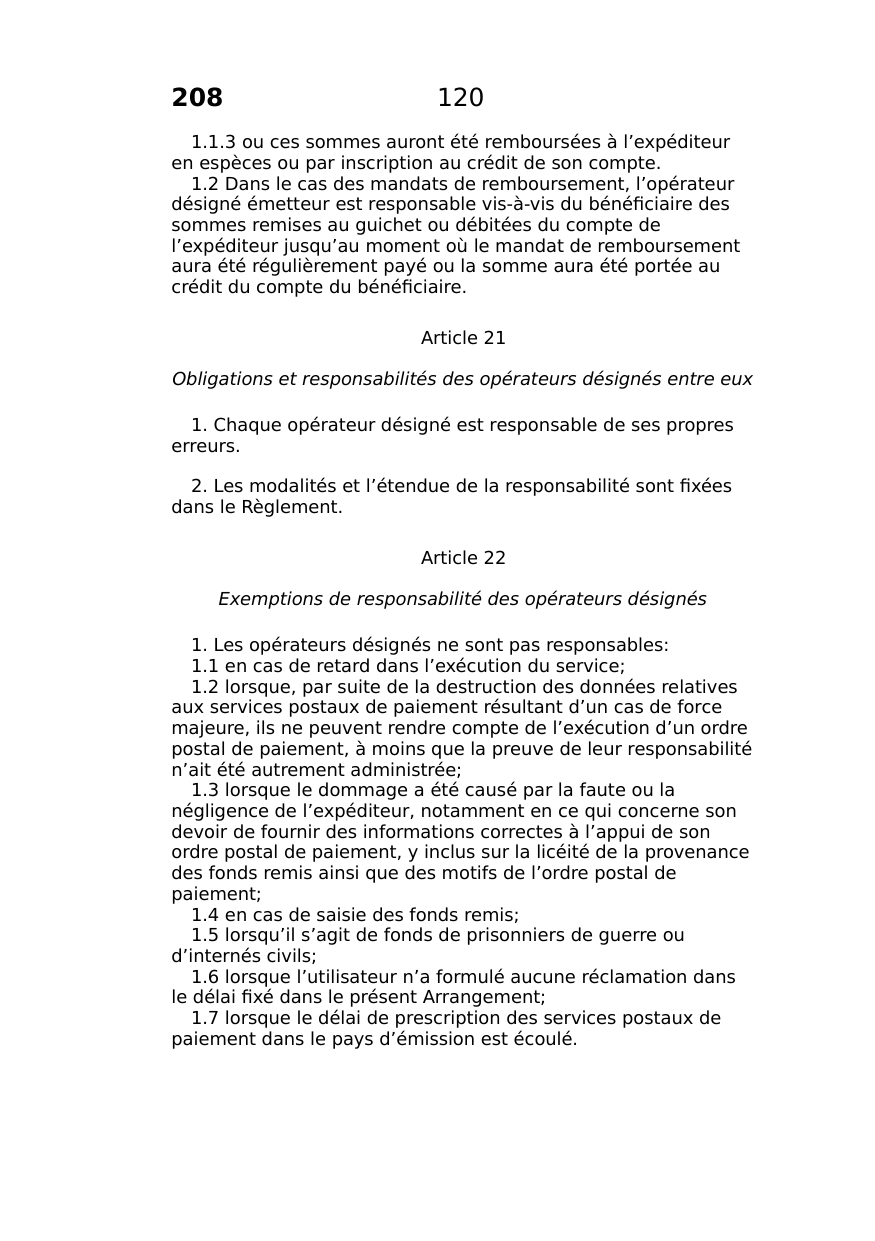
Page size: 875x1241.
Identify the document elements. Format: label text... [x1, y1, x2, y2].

subtitle Article 22 Exemptions de responsabilité des opérateurs désignés [171, 548, 756, 610]
text 2. Les modalités et l’étendue de la responsabilité sont fixées dans le Règlement. [171, 476, 756, 518]
text 1.7 lorsque le délai de prescription des services postaux de paiement dans le pays d’émission est écoulé. [171, 1008, 756, 1049]
text 1.5 lorsqu’il s’agit de fonds de prisonniers de guerre ou d’internés civils; [171, 925, 756, 967]
subtitle Article 21 Obligations et responsabilités des opérateurs désignés entre eux [171, 328, 756, 390]
text 1.2 lorsque, par suite de la destruction des données relatives aux services postaux de paiement résultant d’un cas de force majeure, ils ne peuvent rendre compte de l’exécution d’un ordre postal de paiement, à moins que la preuve de leur responsabilité n’ait été autrement administrée; [171, 676, 756, 780]
text 1.1 en cas de retard dans l’exécution du service; [171, 656, 756, 676]
text 1.3 lorsque le dommage a été causé par la faute ou la négligence de l’expéditeur, notamment en ce qui concerne son devoir de fournir des informations correctes à l’appui de son ordre postal de paiement, y inclus sur la licéité de la provenance des fonds remis ainsi que des motifs de l’ordre postal de paiement; [171, 780, 756, 904]
text 1.6 lorsque l’utilisateur n’a formulé aucune réclamation dans le délai fixé dans le présent Arrangement; [171, 967, 756, 1008]
text 1.4 en cas de saisie des fonds remis; [171, 904, 756, 925]
text 1.1.3 ou ces sommes auront été remboursées à l’expéditeur en espèces ou par inscription au crédit de son compte. [171, 132, 756, 173]
text 1.2 Dans le cas des mandats de remboursement, l’opérateur désigné émetteur est responsable vis-à-vis du bénéficiaire des sommes remises au guichet ou débitées du compte de l’expéditeur jusqu’au moment où le mandat de remboursement aura été régulièrement payé ou la somme aura été portée au crédit du compte du bénéficiaire. [171, 173, 756, 298]
text 1. Les opérateurs désignés ne sont pas responsables: [171, 635, 756, 656]
text 1. Chaque opérateur désigné est responsable de ses propres erreurs. [171, 415, 756, 456]
